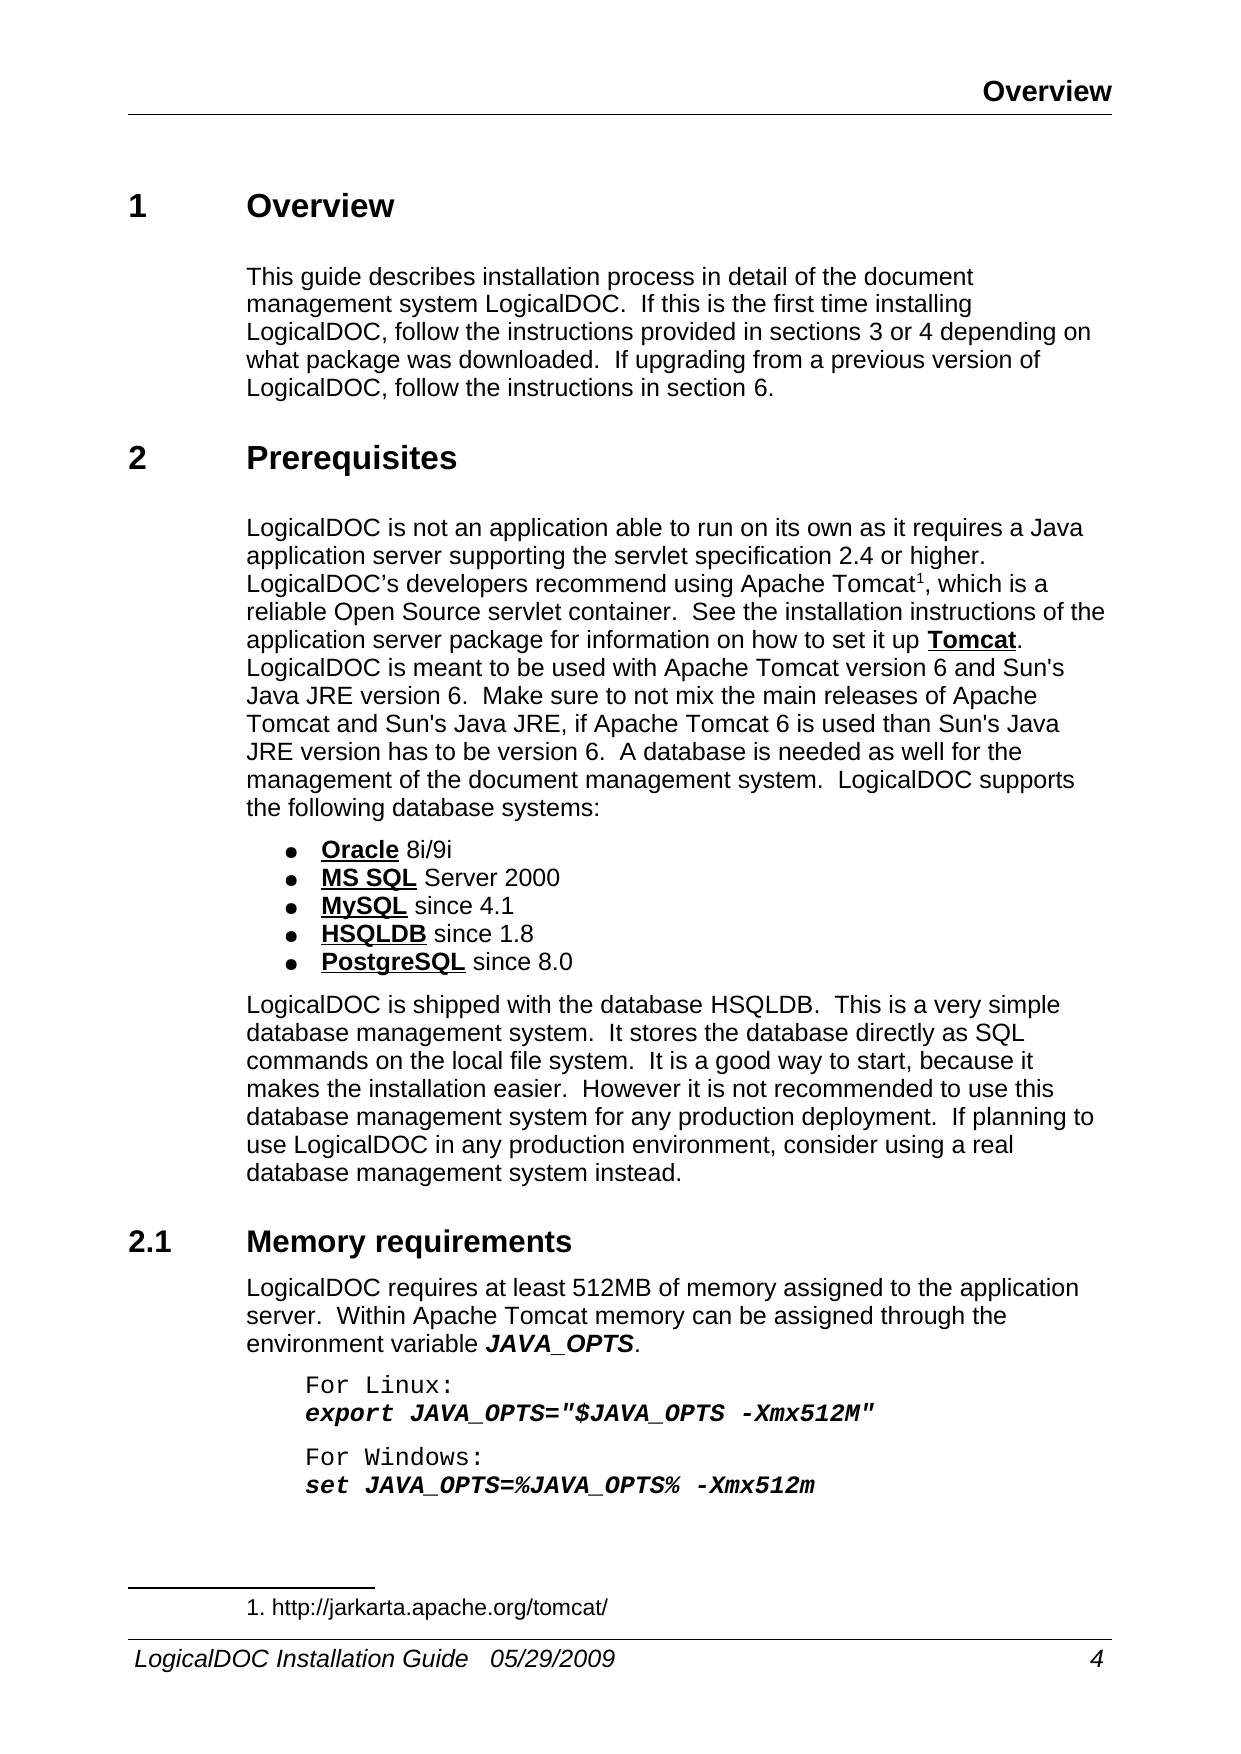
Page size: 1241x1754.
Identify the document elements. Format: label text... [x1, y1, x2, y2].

text . http://jarkarta.apache.org/tomcat/ [246, 1594, 1112, 1620]
text set JAVA_OPTS=%JAVA_OPTS% -Xmx512m [305, 1472, 1112, 1501]
text For Windows: [305, 1444, 1112, 1472]
list Oracle 8i/9i [284, 836, 1112, 864]
subtitle Prerequisites [128, 439, 1112, 477]
list HSQLDB since 1.8 [284, 920, 1112, 948]
subtitle Memory requirements [128, 1224, 1112, 1259]
list PostgreSQL since 8.0 [284, 948, 1112, 976]
list MS SQL Server 2000 [284, 864, 1112, 892]
text This guide describes installation process in detail of the document management system LogicalDOC. If this is the first time installing LogicalDOC, follow the instructions provided in sections 3 or 4 depending on what package was downloaded. If upgrading from a previous version of LogicalDOC, follow the instructions in section 6. [246, 262, 1112, 402]
subtitle Overview [128, 187, 1112, 225]
text LogicalDOC is shipped with the database HSQLDB. This is a very simple database management system. It stores the database directly as SQL commands on the local file system. It is a good way to start, because it makes the installation easier. However it is not recommended to use this database management system for any production deployment. If planning to use LogicalDOC in any production environment, consider using a real database management system instead. [246, 991, 1112, 1186]
text LogicalDOC requires at least 512MB of memory assigned to the application server. Within Apache Tomcat memory can be assigned through the environment variable JAVA_OPTS. [246, 1274, 1112, 1357]
text export JAVA_OPTS="$JAVA_OPTS -Xmx512M" [305, 1401, 1112, 1429]
list MySQL since 4.1 [284, 892, 1112, 920]
text LogicalDOC is not an application able to run on its own as it requires a Java application server supporting the servlet specification 2.4 or higher. LogicalDOC’s developers recommend using Apache Tomcat, which is a reliable Open Source servlet container. See the installation instructions of the application server package for information on how to set it up Tomcat. LogicalDOC is meant to be used with Apache Tomcat version 6 and Sun's Java JRE version 6. Make sure to not mix the main releases of Apache Tomcat and Sun's Java JRE, if Apache Tomcat 6 is used than Sun's Java JRE version has to be version 6. A database is needed as well for the management of the document management system. LogicalDOC supports the following database systems: [246, 514, 1112, 821]
text For Linux: [305, 1372, 1112, 1401]
